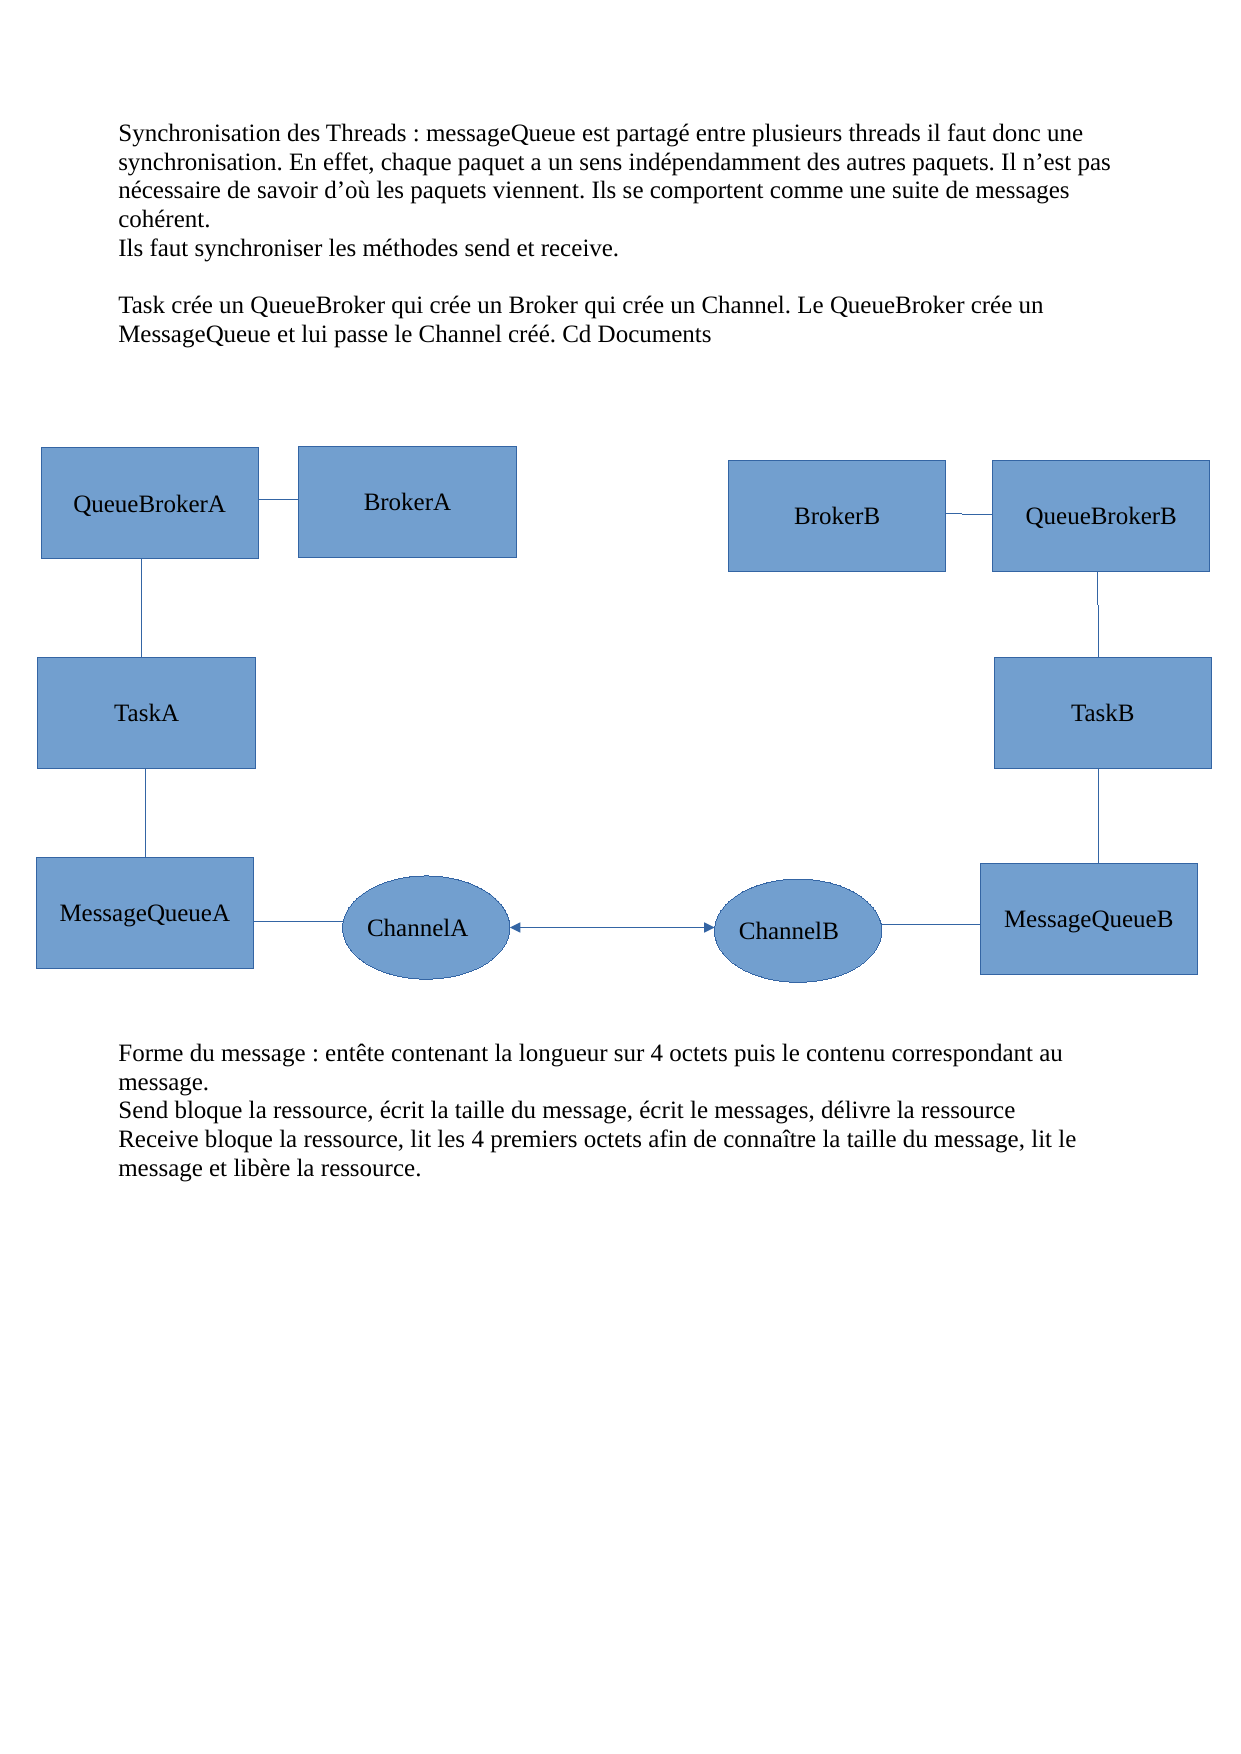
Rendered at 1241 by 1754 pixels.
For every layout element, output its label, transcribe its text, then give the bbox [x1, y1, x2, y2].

text Receive bloque la ressource, lit les 4 premiers octets afin de connaître la taille du message, lit le message et libère la ressource. [118, 1124, 1122, 1182]
text Send bloque la ressource, écrit la taille du message, écrit le messages, délivre la ressource [118, 1096, 1122, 1124]
text Forme du message : entête contenant la longueur sur 4 octets puis le contenu correspondant au message. [118, 1038, 1122, 1096]
text Ils faut synchroniser les méthodes send et receive. [118, 233, 1122, 262]
text Synchronisation des Threads : messageQueue est partagé entre plusieurs threads il faut donc une synchronisation. En effet, chaque paquet a un sens indépendamment des autres paquets. Il n’est pas nécessaire de savoir d’où les paquets viennent. Ils se comportent comme une suite de messages cohérent. [118, 118, 1122, 233]
text Task crée un QueueBroker qui crée un Broker qui crée un Channel. Le QueueBroker crée un MessageQueue et lui passe le Channel créé. Cd Documents [118, 291, 1122, 348]
